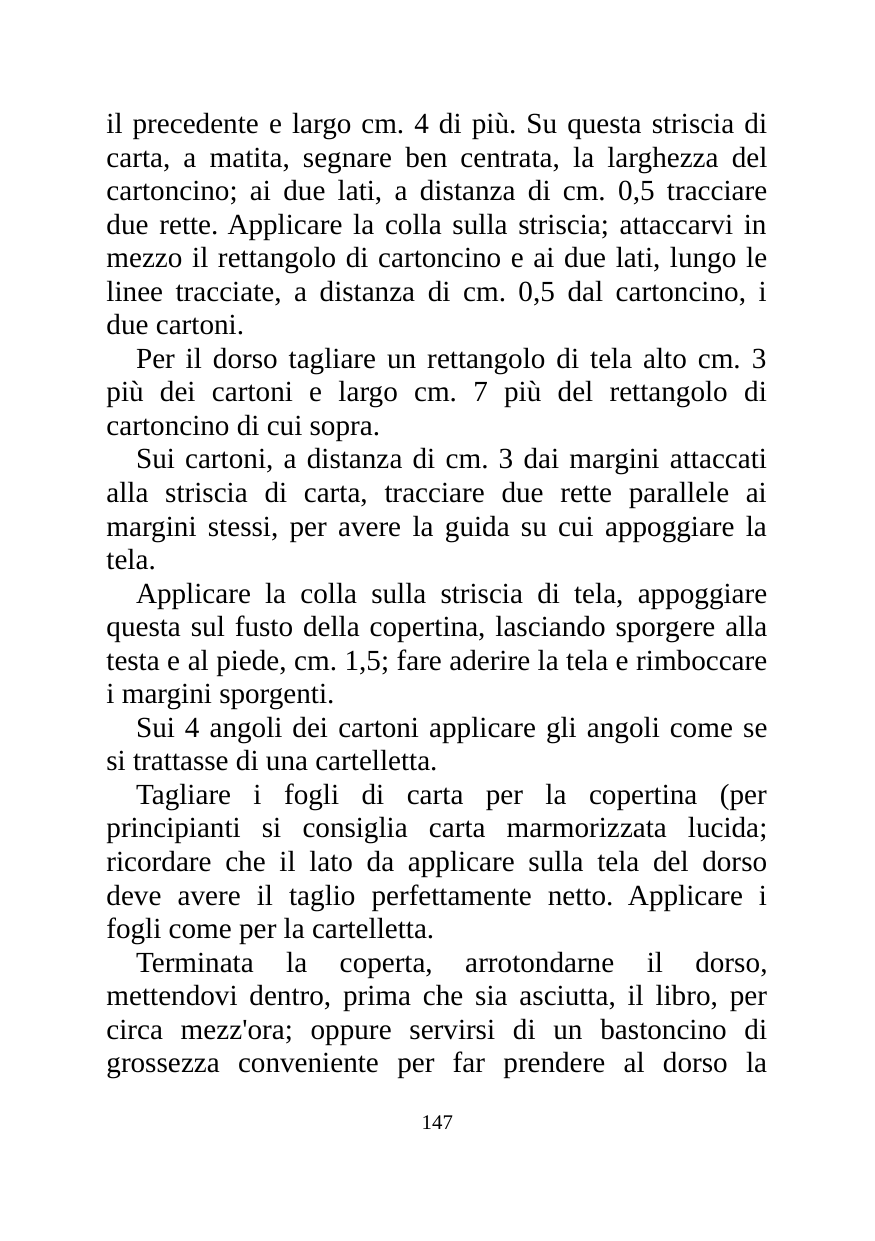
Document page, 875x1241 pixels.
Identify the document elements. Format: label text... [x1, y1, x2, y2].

text Sui 4 angoli dei cartoni applicare gli angoli come se si trattasse di una cartelletta. [106, 710, 768, 777]
text Tagliare i fogli di carta per la copertina (per principianti si consiglia carta marmorizzata lucida; ricordare che il lato da applicare sulla tela del dorso deve avere il taglio perfettamente netto. Applicare i fogli come per la cartelletta. [106, 777, 768, 945]
text Terminata la coperta, arrotondarne il dorso, mettendovi dentro, prima che sia asciutta, il libro, per circa mezz'ora; oppure servirsi di un bastoncino di grossezza conveniente per far prendere al dorso la [106, 945, 768, 1079]
text Sui cartoni, a distanza di cm. 3 dai margini attaccati alla striscia di carta, tracciare due rette parallele ai margini stessi, per avere la guida su cui appoggiare la tela. [106, 442, 768, 576]
text il precedente e largo cm. 4 di più. Su questa striscia di carta, a matita, segnare ben centrata, la larghezza del cartoncino; ai due lati, a distanza di cm. 0,5 tracciare due rette. Applicare la colla sulla striscia; attaccarvi in mezzo il rettangolo di cartoncino e ai due lati, lungo le linee tracciate, a distanza di cm. 0,5 dal cartoncino, i due cartoni. [106, 106, 768, 341]
text Applicare la colla sulla striscia di tela, appoggiare questa sul fusto della copertina, lasciando sporgere alla testa e al piede, cm. 1,5; fare aderire la tela e rimboccare i margini sporgenti. [106, 576, 768, 710]
text Per il dorso tagliare un rettangolo di tela alto cm. 3 più dei cartoni e largo cm. 7 più del rettangolo di cartoncino di cui sopra. [106, 341, 768, 442]
